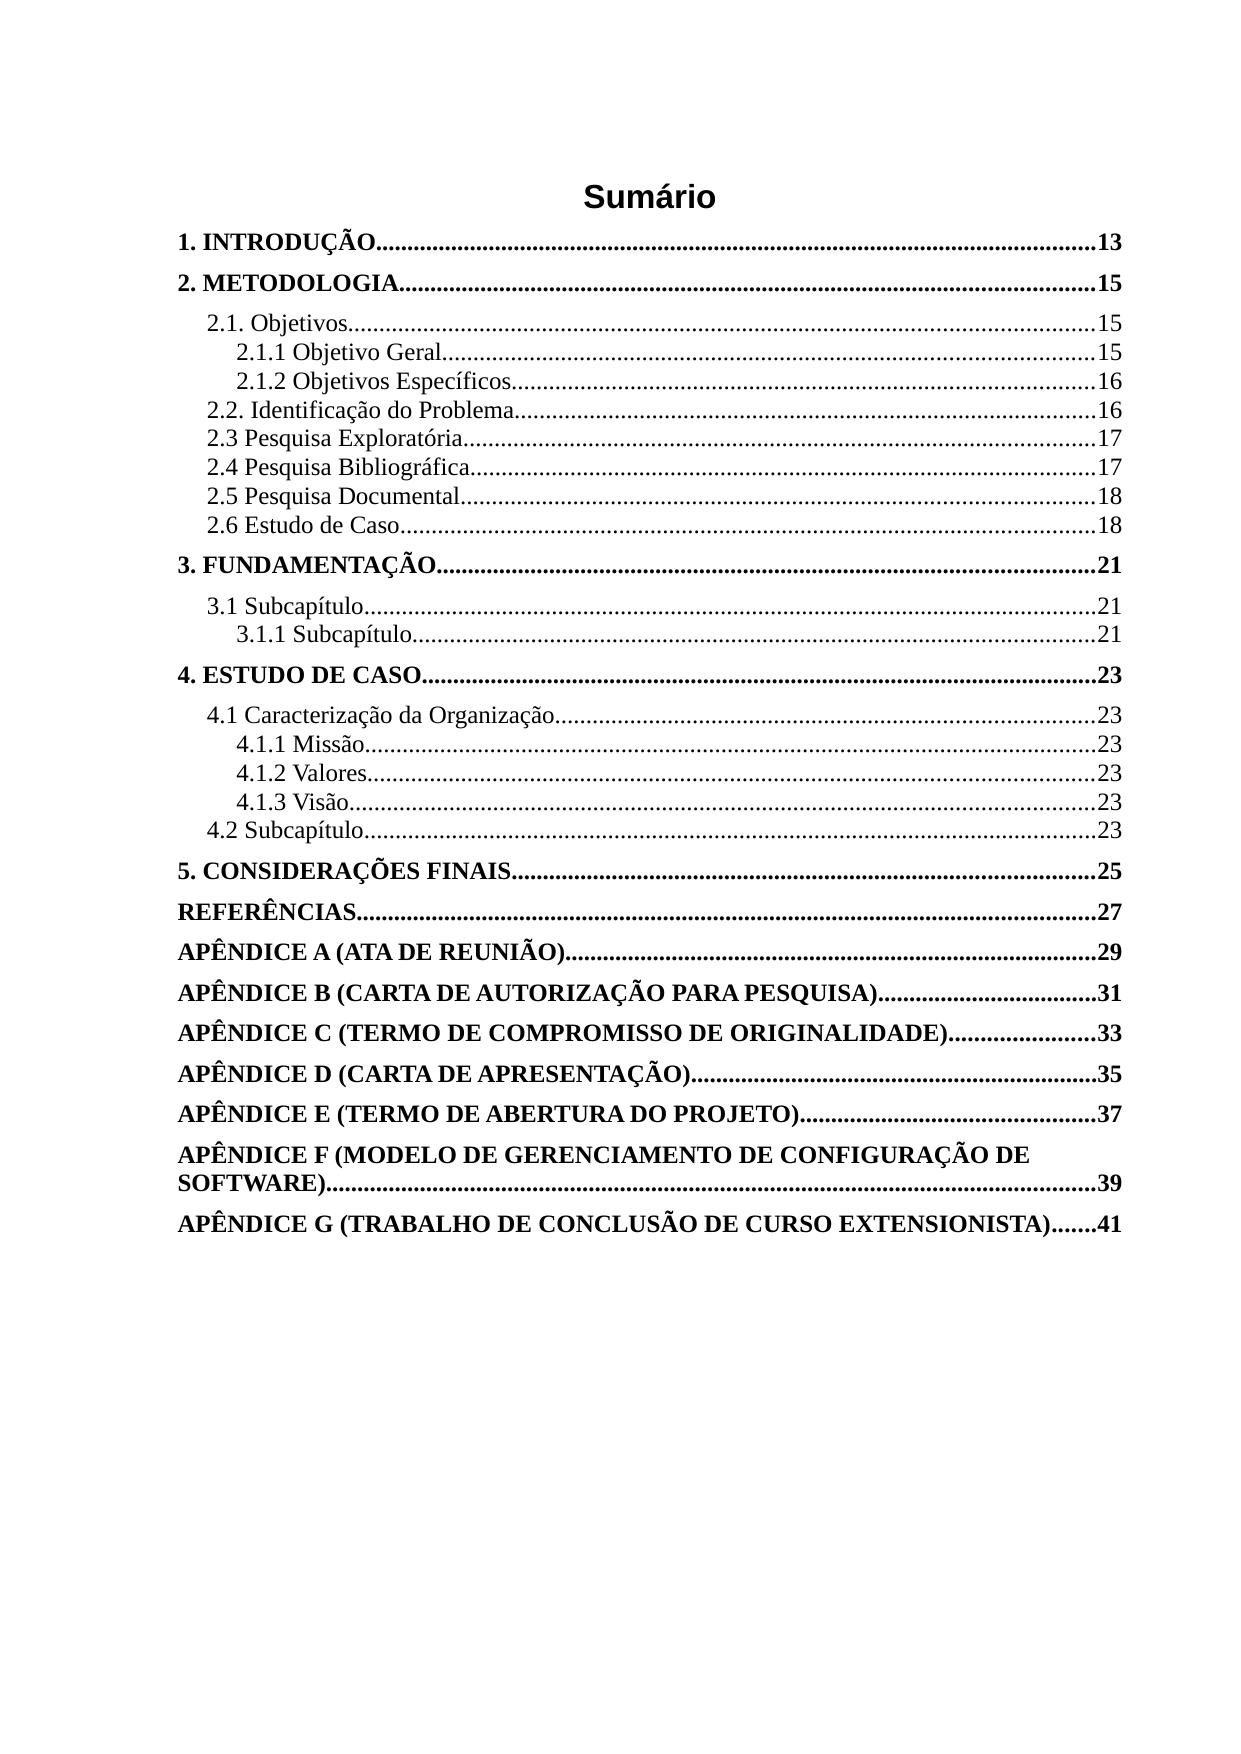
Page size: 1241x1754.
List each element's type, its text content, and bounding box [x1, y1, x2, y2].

text 4. Estudo de caso 23 [177, 660, 1122, 689]
subtitle Sumário [177, 177, 1122, 216]
text Apêndice A (Ata de Reunião) 29 [177, 937, 1122, 966]
text 3. Fundamentação 21 [177, 550, 1122, 579]
text 2.5 Pesquisa Documental 18 [207, 481, 1122, 510]
text 4.1 Caracterização da Organização 23 [207, 701, 1122, 729]
text 4.1.2 Valores 23 [236, 758, 1122, 787]
text Apêndice D (Carta de apresentação) 35 [177, 1059, 1122, 1087]
text 5. Considerações finais 25 [177, 856, 1122, 885]
text Apêndice C (Termo de compromisso de originalidade) 33 [177, 1018, 1122, 1047]
text 2.2. Identificação do Problema 16 [207, 395, 1122, 423]
text 2.6 Estudo de Caso 18 [207, 510, 1122, 538]
text 4.1.1 Missão 23 [236, 729, 1122, 758]
text Apêndice E (Termo de abertura do projeto) 37 [177, 1099, 1122, 1128]
text 3.1.1 Subcapítulo 21 [236, 619, 1122, 648]
text Apêndice F (modelo de gerenciamento de configuração de software) 39 [177, 1140, 1122, 1197]
text 2.1.1 Objetivo Geral 15 [236, 337, 1122, 366]
text 1. Introdução 13 [177, 227, 1122, 256]
text 2. Metodologia 15 [177, 268, 1122, 297]
text 2.4 Pesquisa Bibliográfica 17 [207, 452, 1122, 481]
text 2.1.2 Objetivos Específicos 16 [236, 366, 1122, 395]
text 2.3 Pesquisa Exploratória 17 [207, 423, 1122, 452]
text 2.1. Objetivos 15 [207, 308, 1122, 337]
text 4.2 Subcapítulo 23 [207, 816, 1122, 844]
text Referências 27 [177, 897, 1122, 925]
text 3.1 Subcapítulo 21 [207, 591, 1122, 619]
text 4.1.3 Visão 23 [236, 787, 1122, 816]
text Apêndice B (Carta de autorização para pesquisa) 31 [177, 978, 1122, 1006]
text Apêndice G (Trabalho de Conclusão de curso extensionista) 41 [177, 1209, 1122, 1238]
